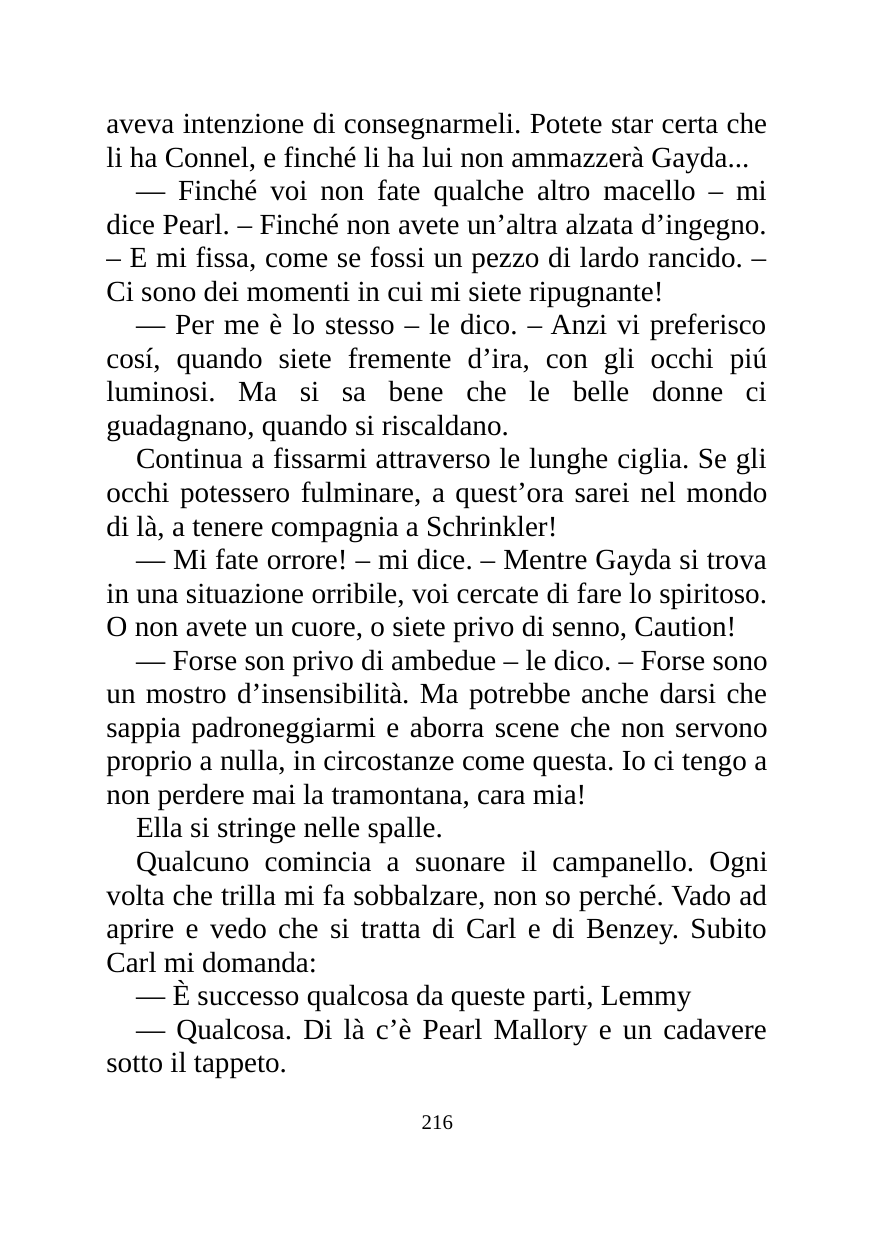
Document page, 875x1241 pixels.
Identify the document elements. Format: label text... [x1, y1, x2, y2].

text — Mi fate orrore! – mi dice. – Mentre Gayda si trova in una situazione orribile, voi cercate di fare lo spiritoso. O non avete un cuore, o siete privo di senno, Caution! [106, 542, 768, 643]
text aveva intenzione di consegnarmeli. Potete star certa che li ha Connel, e finché li ha lui non ammazzerà Gayda... [106, 106, 768, 173]
text — Finché voi non fate qualche altro macello – mi dice Pearl. – Finché non avete un’altra alzata d’ingegno. – E mi fissa, come se fossi un pezzo di lardo rancido. – Ci sono dei momenti in cui mi siete ripugnante! [106, 173, 768, 307]
text — Qualcosa. Di là c’è Pearl Mallory e un cadavere sotto il tappeto. [106, 1012, 768, 1079]
text — Forse son privo di ambedue – le dico. – Forse sono un mostro d’insensibilità. Ma potrebbe anche darsi che sappia padroneggiarmi e aborra scene che non servono proprio a nulla, in circostanze come questa. Io ci tengo a non perdere mai la tramontana, cara mia! [106, 643, 768, 811]
text — È successo qualcosa da queste parti, Lemmy [106, 978, 768, 1012]
text Qualcuno comincia a suonare il campanello. Ogni volta che trilla mi fa sobbalzare, non so perché. Vado ad aprire e vedo che si tratta di Carl e di Benzey. Subito Carl mi domanda: [106, 844, 768, 978]
text Ella si stringe nelle spalle. [106, 811, 768, 844]
text Continua a fissarmi attraverso le lunghe ciglia. Se gli occhi potessero fulminare, a quest’ora sarei nel mondo di là, a tenere compagnia a Schrinkler! [106, 442, 768, 542]
text — Per me è lo stesso – le dico. – Anzi vi preferisco cosí, quando siete fremente d’ira, con gli occhi piú luminosi. Ma si sa bene che le belle donne ci guadagnano, quando si riscaldano. [106, 307, 768, 442]
